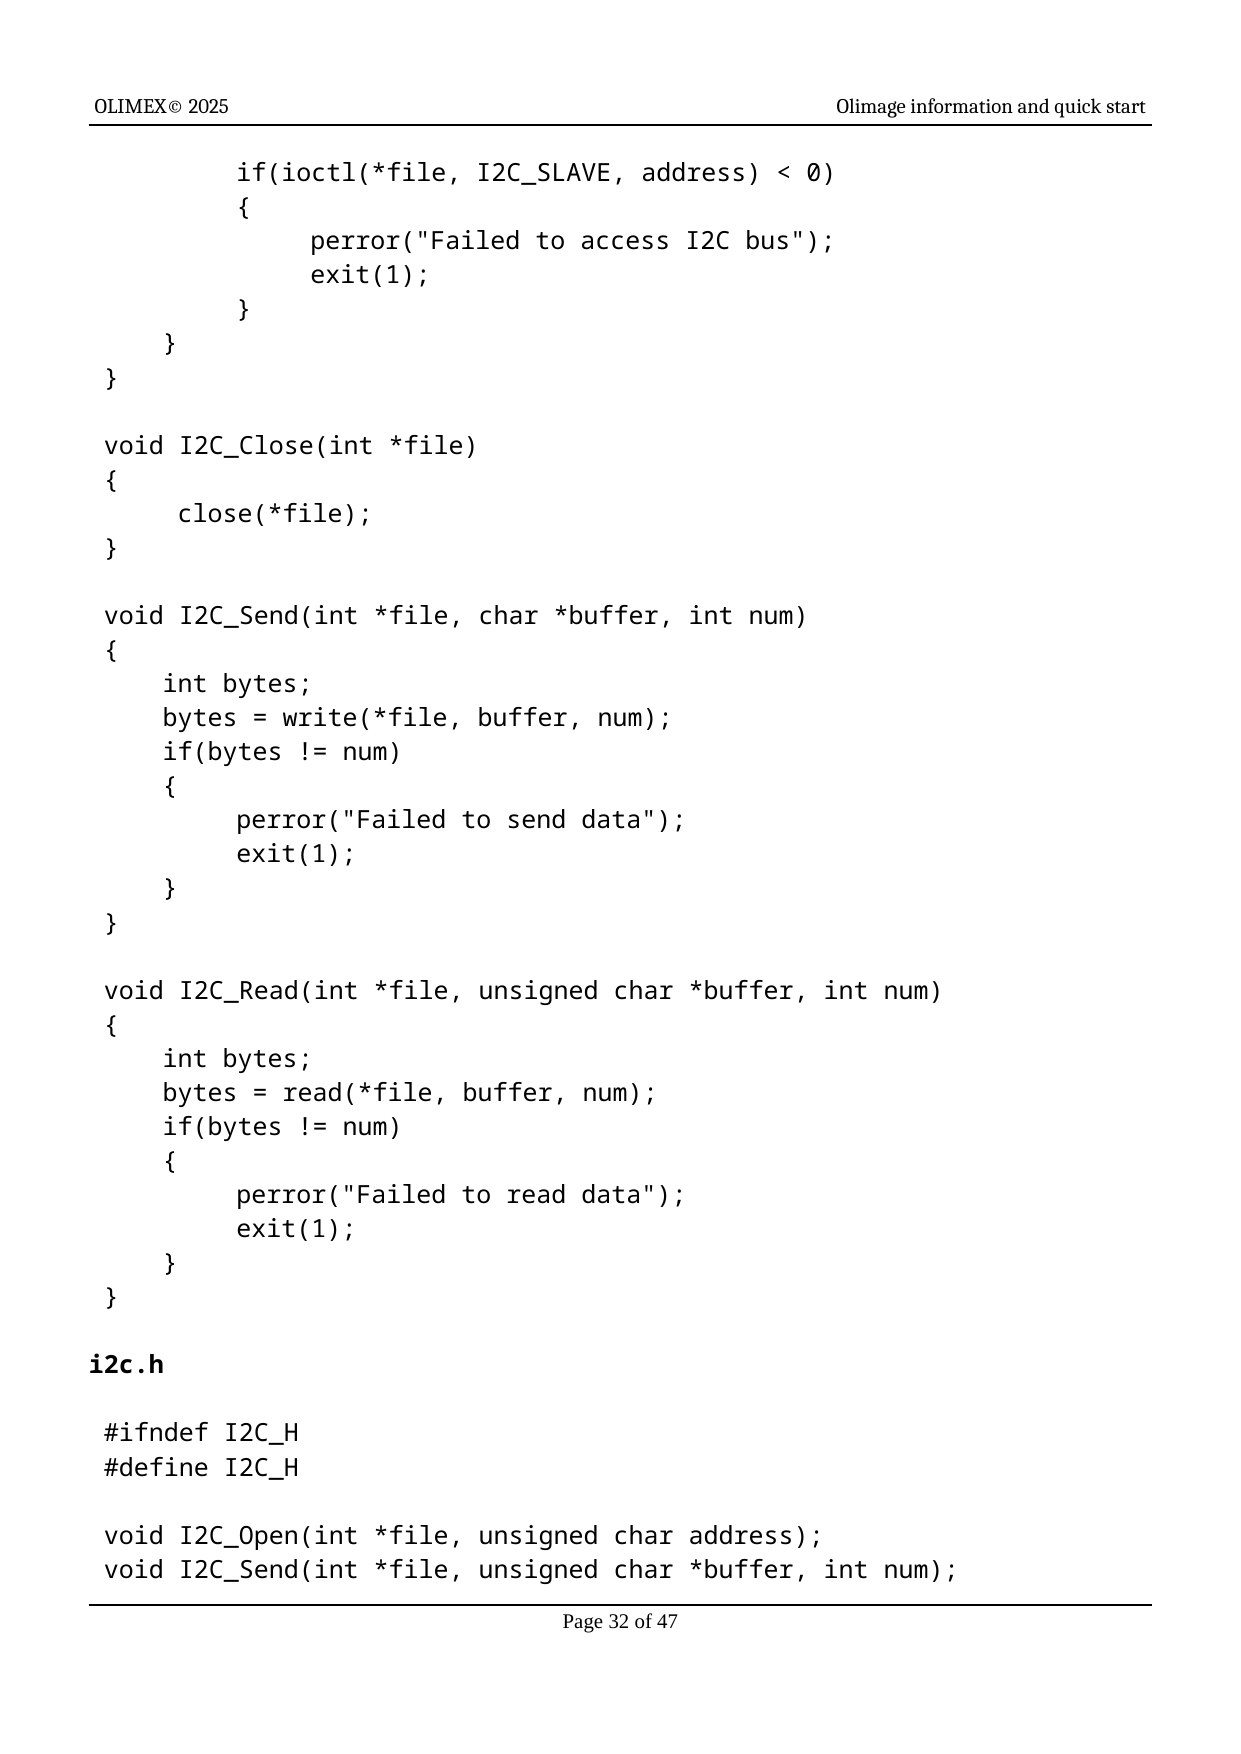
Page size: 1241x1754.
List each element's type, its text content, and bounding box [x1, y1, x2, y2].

text { [88, 1006, 1152, 1040]
text void I2C_Send(int *file, char *buffer, int num) [88, 598, 1152, 632]
text exit(1); [88, 1211, 1152, 1245]
text if(ioctl(*file, I2C_SLAVE, address) < 0) [88, 155, 1152, 189]
text close(*file); [88, 495, 1152, 529]
text if(bytes != num) [88, 734, 1152, 768]
text { [88, 632, 1152, 666]
text if(bytes != num) [88, 1108, 1152, 1143]
text } [88, 325, 1152, 359]
text #ifndef I2C_H [88, 1415, 1152, 1449]
text int bytes; [88, 1040, 1152, 1074]
text } [88, 1245, 1152, 1279]
text } [88, 1279, 1152, 1313]
text void I2C_Close(int *file) [88, 427, 1152, 461]
text exit(1); [88, 257, 1152, 291]
text perror("Failed to send data"); [88, 802, 1152, 836]
text perror("Failed to read data"); [88, 1177, 1152, 1211]
text void I2C_Read(int *file, unsigned char *buffer, int num) [88, 972, 1152, 1006]
text { [88, 189, 1152, 223]
text { [88, 768, 1152, 802]
text { [88, 461, 1152, 495]
text bytes = write(*file, buffer, num); [88, 700, 1152, 734]
text } [88, 359, 1152, 393]
text int bytes; [88, 666, 1152, 700]
text i2c.h [88, 1347, 1152, 1381]
text } [88, 291, 1152, 325]
text exit(1); [88, 836, 1152, 870]
text } [88, 529, 1152, 563]
text bytes = read(*file, buffer, num); [88, 1074, 1152, 1108]
text { [88, 1143, 1152, 1177]
text void I2C_Open(int *file, unsigned char address); [88, 1517, 1152, 1551]
text #define I2C_H [88, 1449, 1152, 1483]
text perror("Failed to access I2C bus"); [88, 223, 1152, 257]
text } [88, 904, 1152, 938]
text void I2C_Send(int *file, unsigned char *buffer, int num); [88, 1551, 1152, 1585]
text } [88, 870, 1152, 904]
